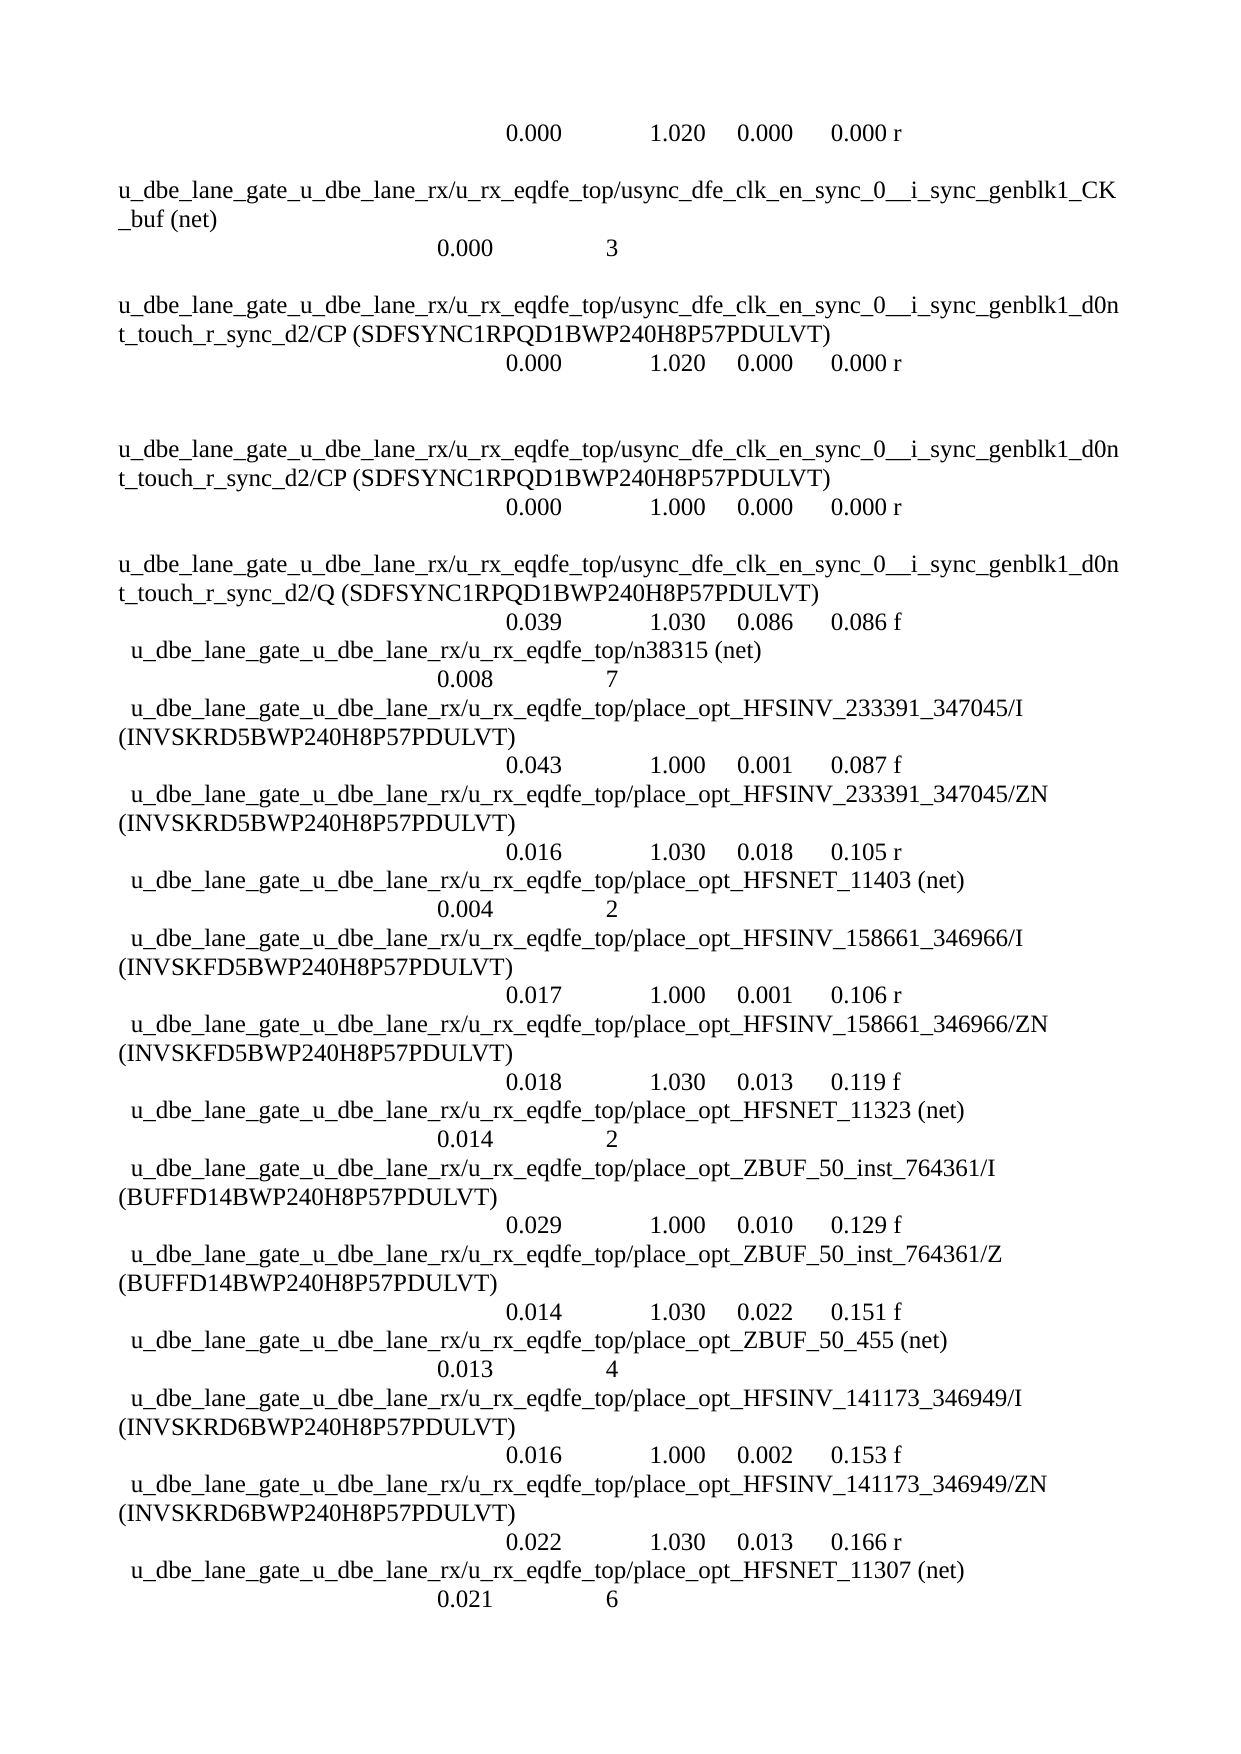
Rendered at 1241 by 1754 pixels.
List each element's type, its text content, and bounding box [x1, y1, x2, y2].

text 0.043 1.000 0.001 0.087 f [118, 751, 1122, 779]
text u_dbe_lane_gate_u_dbe_lane_rx/u_rx_eqdfe_top/usync_dfe_clk_en_sync_0__i_sync_genblk1_d0nt_touch_r_sync_d2/CP (SDFSYNC1RPQD1BWP240H8P57PDULVT) [118, 262, 1122, 348]
text u_dbe_lane_gate_u_dbe_lane_rx/u_rx_eqdfe_top/usync_dfe_clk_en_sync_0__i_sync_genblk1_d0nt_touch_r_sync_d2/Q (SDFSYNC1RPQD1BWP240H8P57PDULVT) [118, 521, 1122, 607]
text 0.029 1.000 0.010 0.129 f [118, 1211, 1122, 1239]
text 0.000 1.020 0.000 0.000 r [118, 118, 1122, 147]
text 0.000 1.020 0.000 0.000 r [118, 348, 1122, 377]
text u_dbe_lane_gate_u_dbe_lane_rx/u_rx_eqdfe_top/place_opt_ZBUF_50_inst_764361/I (BUFFD14BWP240H8P57PDULVT) [118, 1153, 1122, 1211]
text u_dbe_lane_gate_u_dbe_lane_rx/u_rx_eqdfe_top/place_opt_HFSNET_11323 (net) [118, 1096, 1122, 1124]
text 0.016 1.030 0.018 0.105 r [118, 837, 1122, 866]
text u_dbe_lane_gate_u_dbe_lane_rx/u_rx_eqdfe_top/place_opt_ZBUF_50_inst_764361/Z (BUFFD14BWP240H8P57PDULVT) [118, 1239, 1122, 1297]
text u_dbe_lane_gate_u_dbe_lane_rx/u_rx_eqdfe_top/place_opt_HFSNET_11307 (net) [118, 1556, 1122, 1584]
text 0.000 1.000 0.000 0.000 r [118, 492, 1122, 521]
text 0.022 1.030 0.013 0.166 r [118, 1527, 1122, 1556]
text 0.018 1.030 0.013 0.119 f [118, 1067, 1122, 1096]
text 0.016 1.000 0.002 0.153 f [118, 1441, 1122, 1469]
text 0.008 7 [118, 664, 1122, 693]
text u_dbe_lane_gate_u_dbe_lane_rx/u_rx_eqdfe_top/place_opt_HFSINV_141173_346949/I (INVSKRD6BWP240H8P57PDULVT) [118, 1383, 1122, 1441]
text u_dbe_lane_gate_u_dbe_lane_rx/u_rx_eqdfe_top/place_opt_HFSINV_233391_347045/ZN (INVSKRD5BWP240H8P57PDULVT) [118, 779, 1122, 837]
text u_dbe_lane_gate_u_dbe_lane_rx/u_rx_eqdfe_top/place_opt_ZBUF_50_455 (net) [118, 1326, 1122, 1354]
text u_dbe_lane_gate_u_dbe_lane_rx/u_rx_eqdfe_top/place_opt_HFSNET_11403 (net) [118, 866, 1122, 894]
text 0.013 4 [118, 1354, 1122, 1383]
text 0.004 2 [118, 894, 1122, 923]
text 0.039 1.030 0.086 0.086 f [118, 607, 1122, 636]
text 0.014 2 [118, 1124, 1122, 1153]
text u_dbe_lane_gate_u_dbe_lane_rx/u_rx_eqdfe_top/place_opt_HFSINV_158661_346966/ZN (INVSKFD5BWP240H8P57PDULVT) [118, 1009, 1122, 1067]
text 0.014 1.030 0.022 0.151 f [118, 1297, 1122, 1326]
text 0.017 1.000 0.001 0.106 r [118, 981, 1122, 1009]
text u_dbe_lane_gate_u_dbe_lane_rx/u_rx_eqdfe_top/place_opt_HFSINV_233391_347045/I (INVSKRD5BWP240H8P57PDULVT) [118, 693, 1122, 751]
text 0.021 6 [118, 1584, 1122, 1613]
text u_dbe_lane_gate_u_dbe_lane_rx/u_rx_eqdfe_top/n38315 (net) [118, 636, 1122, 664]
text u_dbe_lane_gate_u_dbe_lane_rx/u_rx_eqdfe_top/place_opt_HFSINV_158661_346966/I (INVSKFD5BWP240H8P57PDULVT) [118, 923, 1122, 981]
text u_dbe_lane_gate_u_dbe_lane_rx/u_rx_eqdfe_top/place_opt_HFSINV_141173_346949/ZN (INVSKRD6BWP240H8P57PDULVT) [118, 1469, 1122, 1527]
text u_dbe_lane_gate_u_dbe_lane_rx/u_rx_eqdfe_top/usync_dfe_clk_en_sync_0__i_sync_genblk1_CK_buf (net) [118, 147, 1122, 233]
text u_dbe_lane_gate_u_dbe_lane_rx/u_rx_eqdfe_top/usync_dfe_clk_en_sync_0__i_sync_genblk1_d0nt_touch_r_sync_d2/CP (SDFSYNC1RPQD1BWP240H8P57PDULVT) [118, 406, 1122, 492]
text 0.000 3 [118, 233, 1122, 262]
